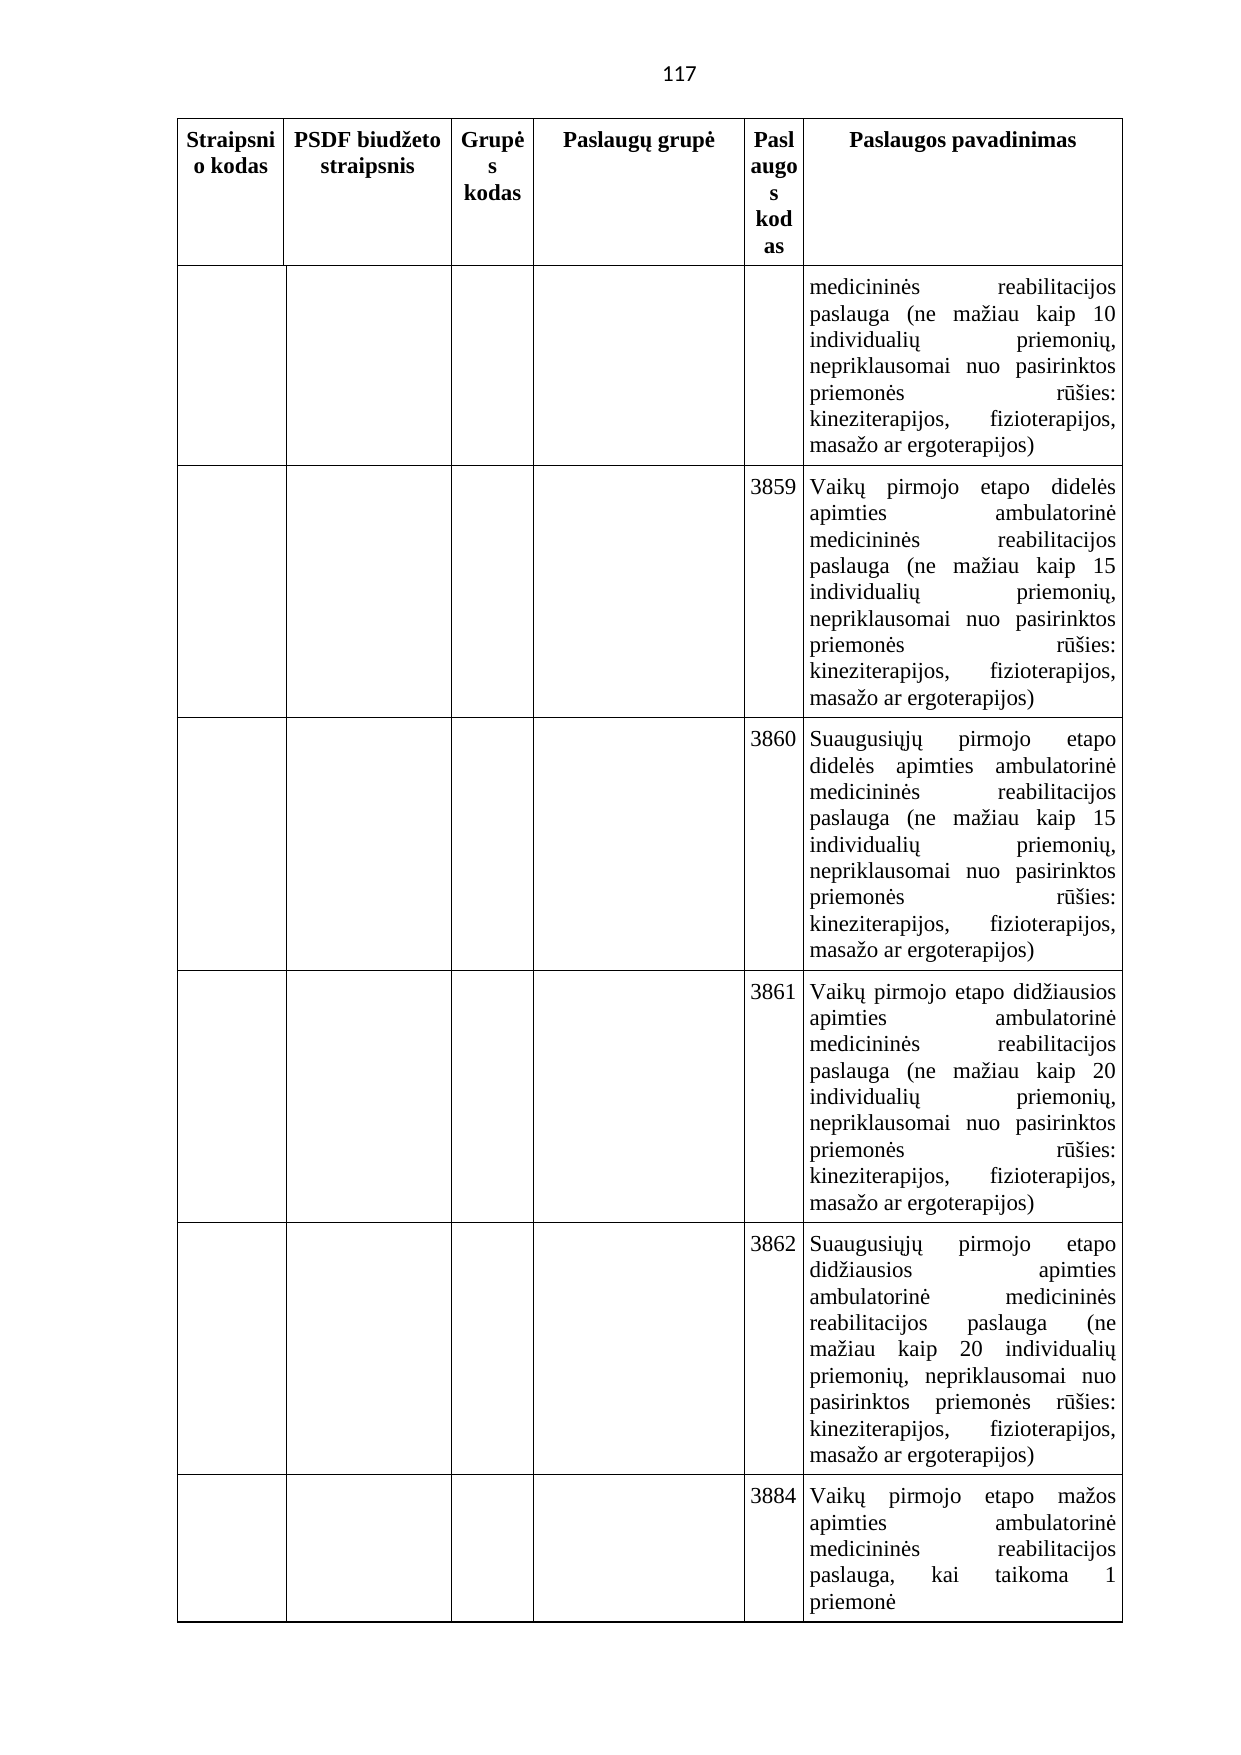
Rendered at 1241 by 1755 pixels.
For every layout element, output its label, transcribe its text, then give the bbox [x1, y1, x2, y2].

table_cell Suaugusiųjų pirmojo etapo didžiausios apimties ambulatorinė medicininės reabilitacijos paslauga (ne mažiau kaip 20 individualių priemonių, nepriklausomai nuo pasirinktos priemonės rūšies: kineziterapijos, fizioterapijos, masažo ar ergoterapijos) [804, 1223, 1122, 1474]
table_header Paslaugos pavadinimas [804, 119, 1122, 265]
table_cell [178, 971, 286, 1222]
table_cell 3860 [745, 718, 803, 969]
table_cell [452, 1223, 533, 1474]
table_cell [452, 466, 533, 717]
table_cell Vaikų pirmojo etapo mažos apimties ambulatorinė medicininės reabilitacijos paslauga, kai taikoma 1 priemonė [804, 1475, 1122, 1621]
table_cell [287, 1475, 451, 1621]
table_cell Vaikų pirmojo etapo didžiausios apimties ambulatorinė medicininės reabilitacijos paslauga (ne mažiau kaip 20 individualių priemonių, nepriklausomai nuo pasirinktos priemonės rūšies: kineziterapijos, fizioterapijos, masažo ar ergoterapijos) [804, 971, 1122, 1222]
table_cell [452, 266, 533, 465]
table_cell [178, 1223, 286, 1474]
table_cell [452, 1475, 533, 1621]
table_cell [287, 718, 451, 969]
table_cell [534, 971, 744, 1222]
table_cell [534, 266, 744, 465]
table_cell [178, 266, 286, 465]
table_cell medicininės reabilitacijos paslauga (ne mažiau kaip 10 individualių priemonių, nepriklausomai nuo pasirinktos priemonės rūšies: kineziterapijos, fizioterapijos, masažo ar ergoterapijos) [804, 266, 1122, 465]
table_cell [534, 1223, 744, 1474]
table_header Paslaugų grupė [534, 119, 744, 265]
table_cell 3884 [745, 1475, 803, 1621]
table_cell [287, 466, 451, 717]
table_cell [534, 1475, 744, 1621]
table_cell [745, 266, 803, 465]
table_cell [287, 266, 451, 465]
table_cell [178, 718, 286, 969]
table_cell 3859 [745, 466, 803, 717]
table_cell [534, 466, 744, 717]
table_header Paslaugos kodas [745, 119, 803, 265]
table_cell [452, 971, 533, 1222]
table_cell [534, 718, 744, 969]
table_header Grupės kodas [452, 119, 533, 265]
table_header PSDF biudžeto straipsnis [284, 119, 451, 265]
table_cell [287, 971, 451, 1222]
table_cell [287, 1223, 451, 1474]
table_cell 3861 [745, 971, 803, 1222]
table_cell [178, 466, 286, 717]
table_cell Vaikų pirmojo etapo didelės apimties ambulatorinė medicininės reabilitacijos paslauga (ne mažiau kaip 15 individualių priemonių, nepriklausomai nuo pasirinktos priemonės rūšies: kineziterapijos, fizioterapijos, masažo ar ergoterapijos) [804, 466, 1122, 717]
table_cell 3862 [745, 1223, 803, 1474]
table_header Straipsnio kodas [178, 119, 283, 265]
table_cell Suaugusiųjų pirmojo etapo didelės apimties ambulatorinė medicininės reabilitacijos paslauga (ne mažiau kaip 15 individualių priemonių, nepriklausomai nuo pasirinktos priemonės rūšies: kineziterapijos, fizioterapijos, masažo ar ergoterapijos) [804, 718, 1122, 969]
table_cell [452, 718, 533, 969]
table_cell [178, 1475, 286, 1621]
